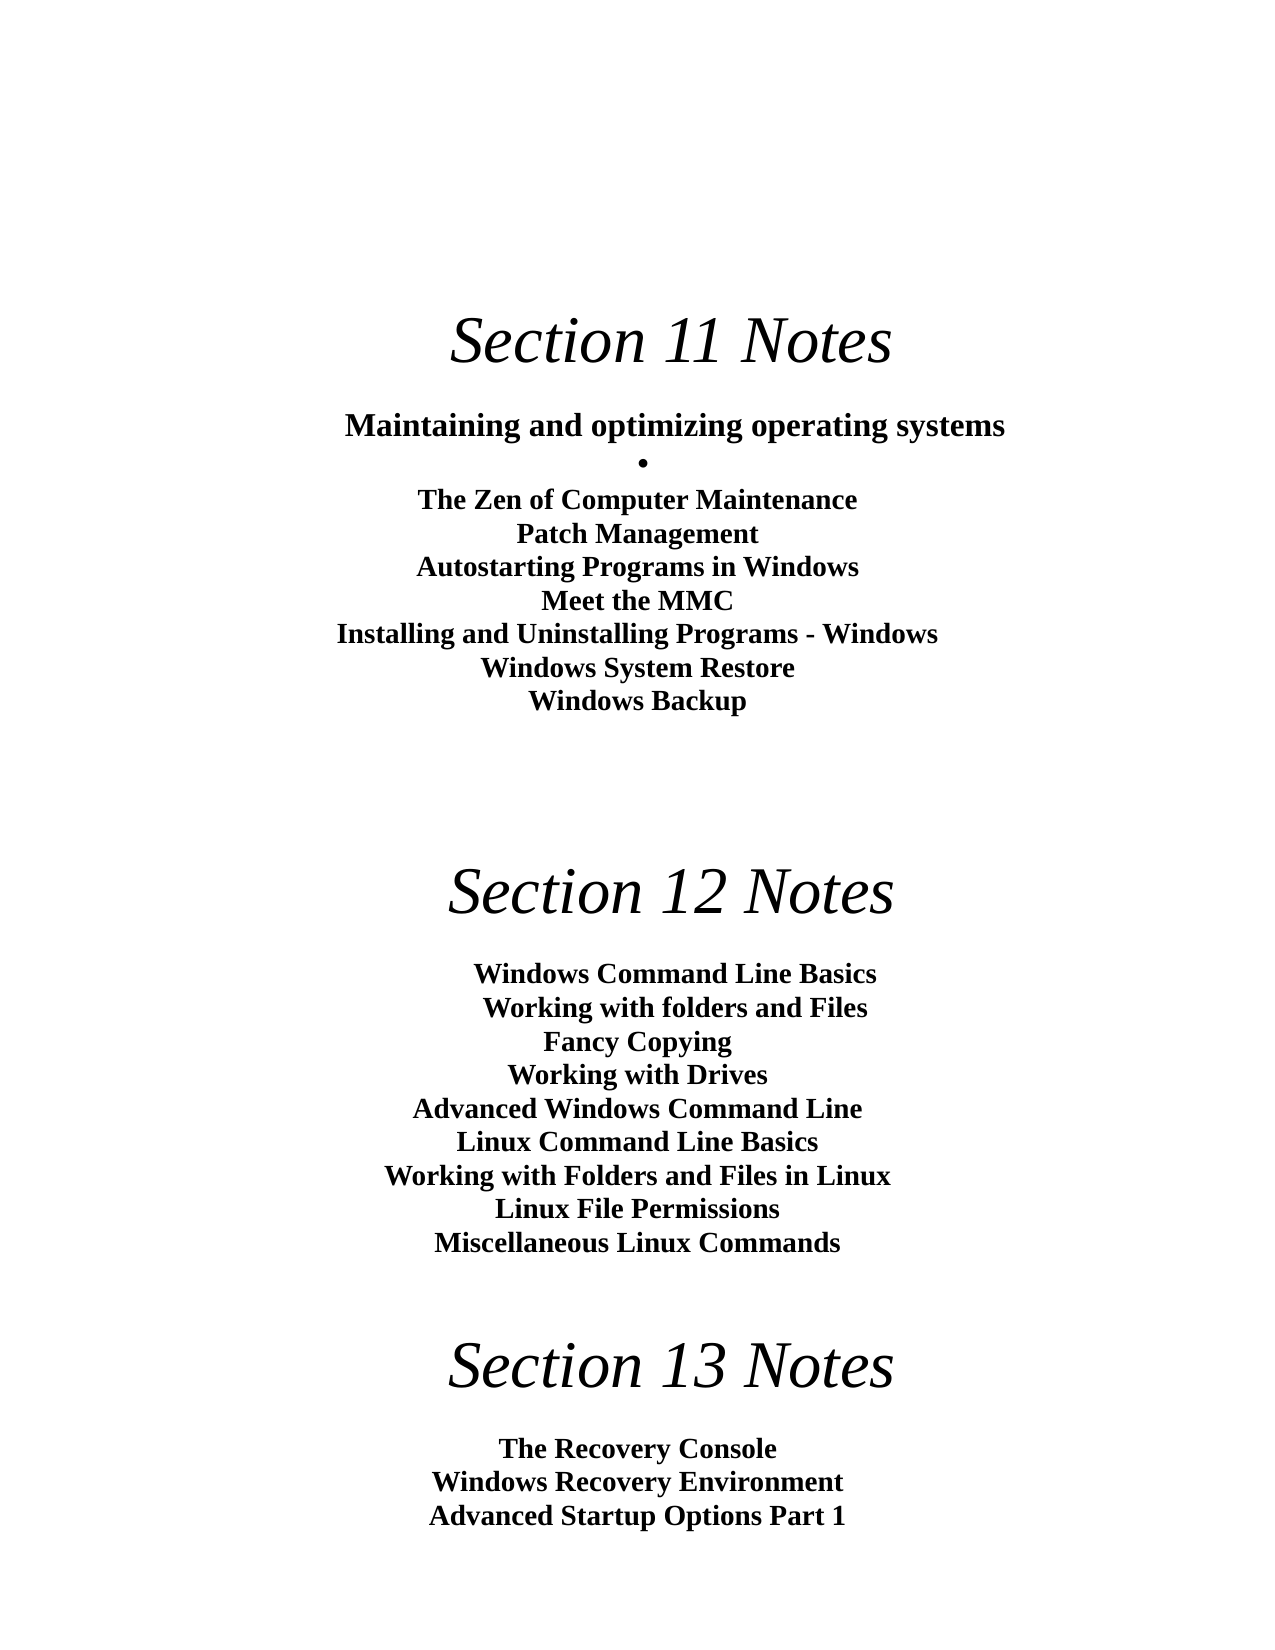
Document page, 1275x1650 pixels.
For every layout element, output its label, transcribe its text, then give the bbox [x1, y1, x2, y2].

list Section 12 Notes [156, 851, 1157, 928]
text Windows Recovery Environment [118, 1464, 1157, 1498]
text Windows Backup [118, 683, 1157, 717]
list Section 13 Notes [156, 1326, 1157, 1402]
text Miscellaneous Linux Commands [118, 1225, 1157, 1258]
text Linux File Permissions [118, 1191, 1157, 1225]
text Autostarting Programs in Windows [118, 549, 1157, 583]
list Working with folders and Files [156, 990, 1157, 1024]
text Linux Command Line Basics [118, 1124, 1157, 1158]
text The Recovery Console [118, 1431, 1157, 1464]
text Advanced Windows Command Line [118, 1091, 1157, 1124]
text Working with Folders and Files in Linux [118, 1158, 1157, 1191]
text Advanced Startup Options Part 1 [118, 1498, 1157, 1532]
list Section 11 Notes [156, 300, 1157, 377]
text Meet the MMC [118, 583, 1157, 616]
text Windows System Restore [118, 650, 1157, 683]
text Installing and Uninstalling Programs - Windows [118, 616, 1157, 650]
list Maintaining and optimizing operating systems [156, 406, 1157, 444]
text Fancy Copying [118, 1024, 1157, 1057]
text Working with Drives [118, 1057, 1157, 1091]
text Patch Management [118, 516, 1157, 549]
list Windows Command Line Basics [156, 957, 1157, 990]
text The Zen of Computer Maintenance [118, 482, 1157, 516]
